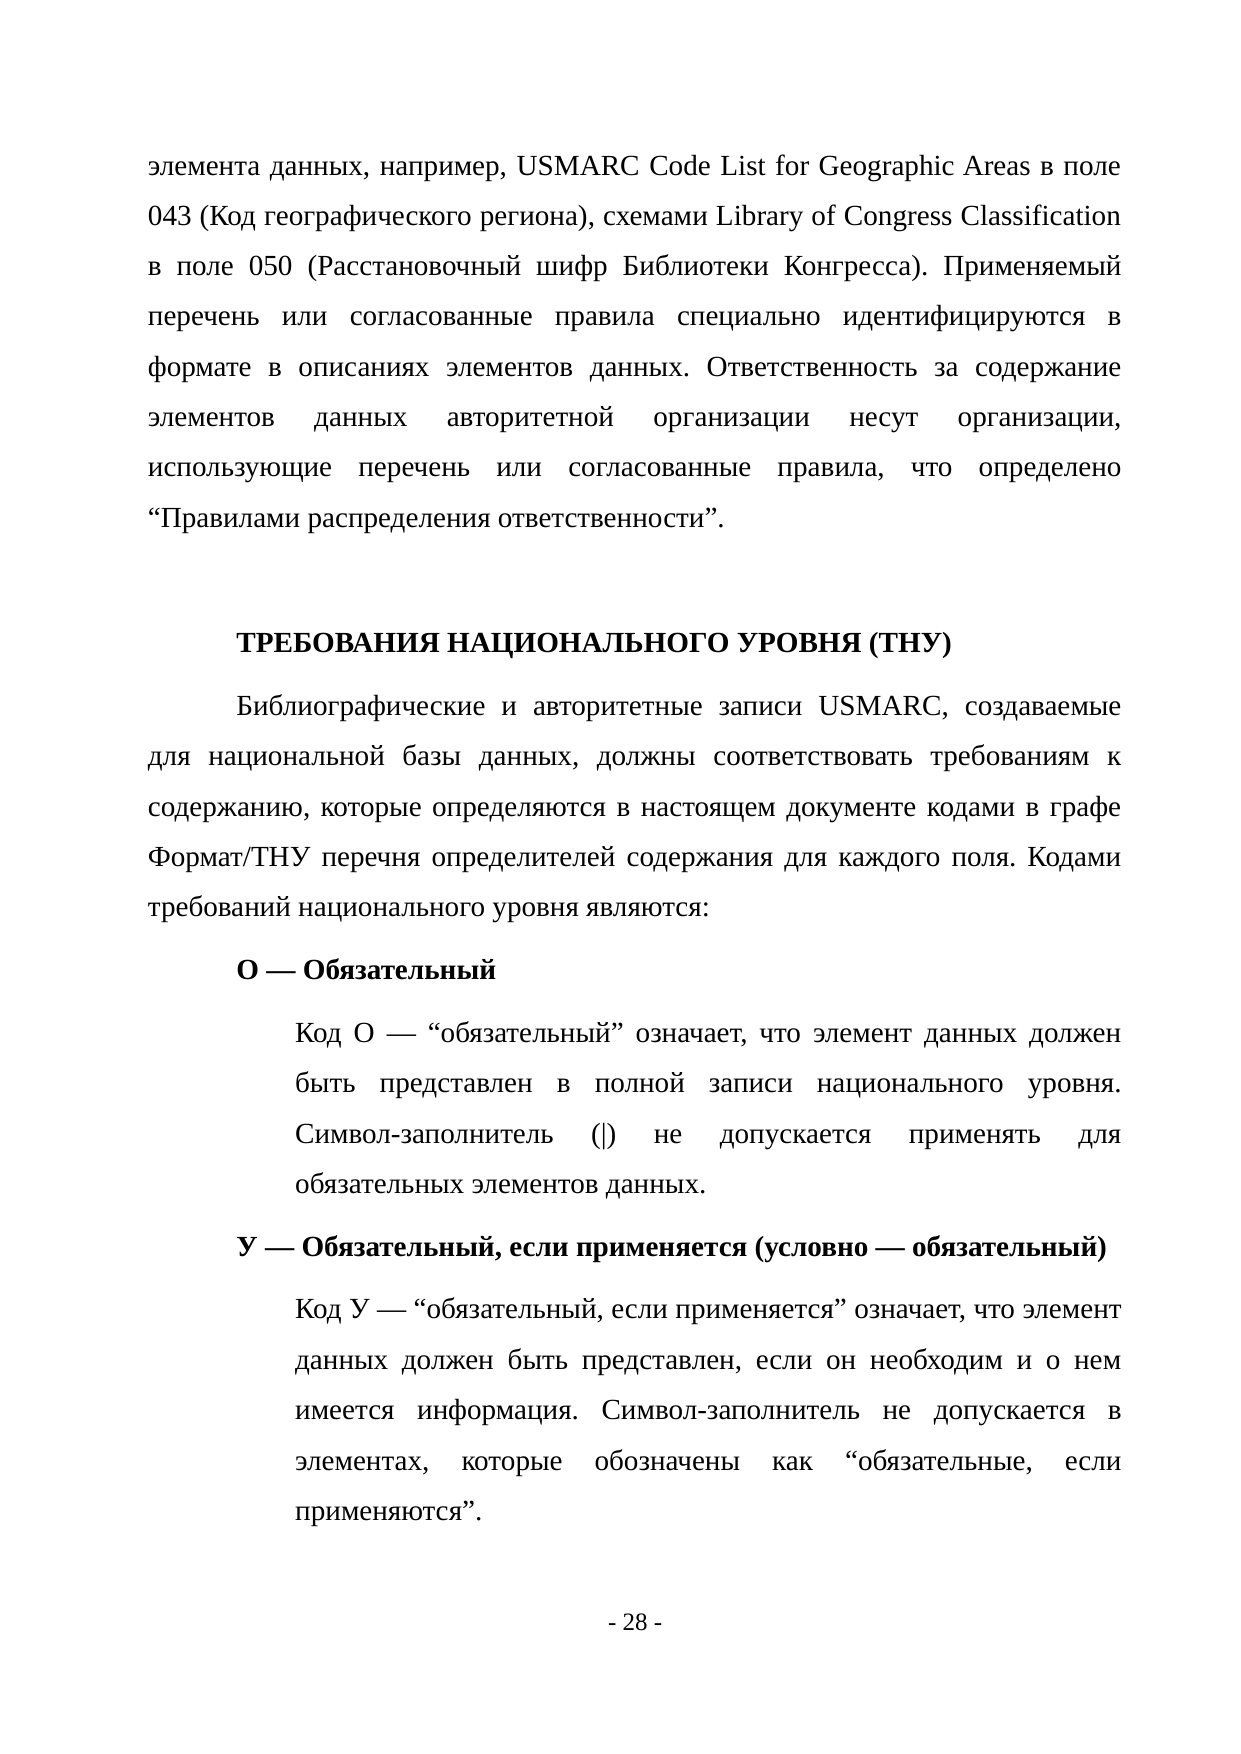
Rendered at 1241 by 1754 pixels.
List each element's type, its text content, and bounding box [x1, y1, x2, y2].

text О — Обязательный [148, 952, 1122, 986]
list Код У — “обязательный, если применяется” означает, что элемент данных должен быть представлен, если он необходим и о нем имеется информация. Символ-заполнитель не допускается в элементах, которые обозначены как “обязательные, если применяются”. [265, 1292, 1122, 1526]
text ТРЕБОВАНИЯ НАЦИОНАЛЬНОГО УРОВНЯ (ТНУ) [148, 625, 1122, 659]
list Код О — “обязательный” означает, что элемент данных должен быть представлен в полной записи национального уровня. Символ-заполнитель (|) не допускается применять для обязательных элементов данных. [265, 1015, 1122, 1199]
text У — Обязательный, если применяется (условно — обязательный) [148, 1229, 1122, 1262]
text Библиографические и авторитетные записи USMARC, создаваемые для национальной базы данных, должны соответствовать требованиям к содержанию, которые определяются в настоящем документе кодами в графе Формат/ТНУ перечня определителей содержания для каждого поля. Кодами требований национального уровня являются: [148, 688, 1122, 923]
text элемента данных, например, USMARC Code List for Geographic Areas в поле 043 (Код географического региона), схемами Library of Congress Classification в поле 050 (Расстановочный шифр Библиотеки Конгресса). Применяемый перечень или согласованные правила специально идентифицируются в формате в описаниях элементов данных. Ответственность за содержание элементов данных авторитетной организации несут организации, использующие перечень или согласованные правила, что определено “Правилами распределения ответственности”. [148, 148, 1122, 533]
